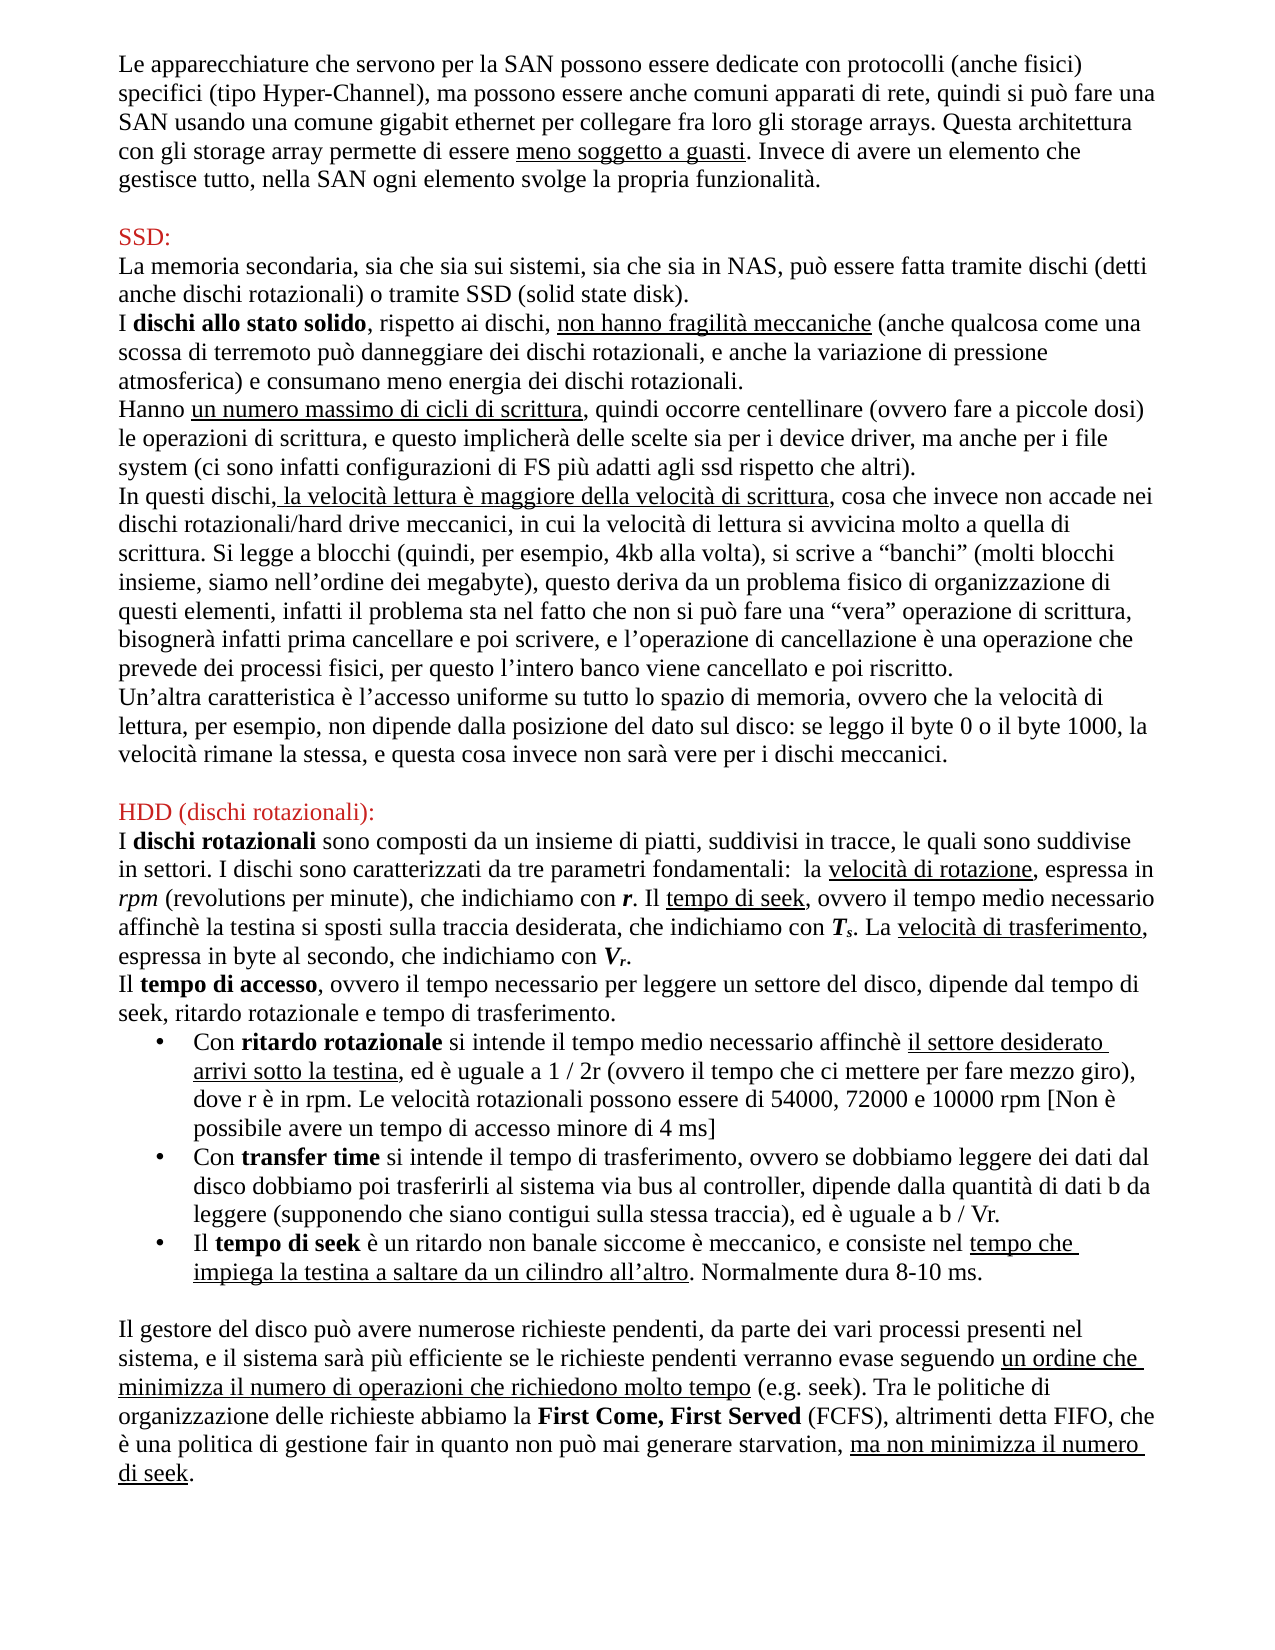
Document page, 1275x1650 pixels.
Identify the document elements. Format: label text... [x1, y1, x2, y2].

text HDD (dischi rotazionali): [118, 797, 1157, 826]
text SSD: [118, 222, 1157, 251]
text Il gestore del disco può avere numerose richieste pendenti, da parte dei vari processi presenti nel sistema, e il sistema sarà più efficiente se le richieste pendenti verranno evase seguendo un ordine che minimizza il numero di operazioni che richiedono molto tempo (e.g. seek). Tra le politiche di organizzazione delle richieste abbiamo la First Come, First Served (FCFS), altrimenti detta FIFO, che è una politica di gestione fair in quanto non può mai generare starvation, ma non minimizza il numero di seek. [118, 1314, 1157, 1487]
text Il tempo di accesso, ovvero il tempo necessario per leggere un settore del disco, dipende dal tempo di seek, ritardo rotazionale e tempo di trasferimento. [118, 969, 1157, 1027]
list Il tempo di seek è un ritardo non banale siccome è meccanico, e consiste nel tempo che impiega la testina a saltare da un cilindro all’altro. Normalmente dura 8-10 ms. [156, 1228, 1157, 1286]
list Con ritardo rotazionale si intende il tempo medio necessario affinchè il settore desiderato arrivi sotto la testina, ed è uguale a 1 / 2r (ovvero il tempo che ci mettere per fare mezzo giro), dove r è in rpm. Le velocità rotazionali possono essere di 54000, 72000 e 10000 rpm [Non è possibile avere un tempo di accesso minore di 4 ms] [156, 1027, 1157, 1142]
text In questi dischi, la velocità lettura è maggiore della velocità di scrittura, cosa che invece non accade nei dischi rotazionali/hard drive meccanici, in cui la velocità di lettura si avvicina molto a quella di scrittura. Si legge a blocchi (quindi, per esempio, 4kb alla volta), si scrive a “banchi” (molti blocchi insieme, siamo nell’ordine dei megabyte), questo deriva da un problema fisico di organizzazione di questi elementi, infatti il problema sta nel fatto che non si può fare una “vera” operazione di scrittura, bisognerà infatti prima cancellare e poi scrivere, e l’operazione di cancellazione è una operazione che prevede dei processi fisici, per questo l’intero banco viene cancellato e poi riscritto. [118, 481, 1157, 682]
text Hanno un numero massimo di cicli di scrittura, quindi occorre centellinare (ovvero fare a piccole dosi) le operazioni di scrittura, e questo implicherà delle scelte sia per i device driver, ma anche per i file system (ci sono infatti configurazioni di FS più adatti agli ssd rispetto che altri). [118, 394, 1157, 481]
list Con transfer time si intende il tempo di trasferimento, ovvero se dobbiamo leggere dei dati dal disco dobbiamo poi trasferirli al sistema via bus al controller, dipende dalla quantità di dati b da leggere (supponendo che siano contigui sulla stessa traccia), ed è uguale a b / Vr. [156, 1142, 1157, 1228]
text I dischi allo stato solido, rispetto ai dischi, non hanno fragilità meccaniche (anche qualcosa come una scossa di terremoto può danneggiare dei dischi rotazionali, e anche la variazione di pressione atmosferica) e consumano meno energia dei dischi rotazionali. [118, 308, 1157, 394]
text Le apparecchiature che servono per la SAN possono essere dedicate con protocolli (anche fisici) specifici (tipo Hyper-Channel), ma possono essere anche comuni apparati di rete, quindi si può fare una SAN usando una comune gigabit ethernet per collegare fra loro gli storage arrays. Questa architettura con gli storage array permette di essere meno soggetto a guasti. Invece di avere un elemento che gestisce tutto, nella SAN ogni elemento svolge la propria funzionalità. [118, 49, 1157, 193]
text I dischi rotazionali sono composti da un insieme di piatti, suddivisi in tracce, le quali sono suddivise in settori. I dischi sono caratterizzati da tre parametri fondamentali: la velocità di rotazione, espressa in rpm (revolutions per minute), che indichiamo con r. Il tempo di seek, ovvero il tempo medio necessario affinchè la testina si sposti sulla traccia desiderata, che indichiamo con Ts. La velocità di trasferimento, espressa in byte al secondo, che indichiamo con Vr. [118, 826, 1157, 969]
text La memoria secondaria, sia che sia sui sistemi, sia che sia in NAS, può essere fatta tramite dischi (detti anche dischi rotazionali) o tramite SSD (solid state disk). [118, 251, 1157, 308]
text Un’altra caratteristica è l’accesso uniforme su tutto lo spazio di memoria, ovvero che la velocità di lettura, per esempio, non dipende dalla posizione del dato sul disco: se leggo il byte 0 o il byte 1000, la velocità rimane la stessa, e questa cosa invece non sarà vere per i dischi meccanici. [118, 682, 1157, 768]
